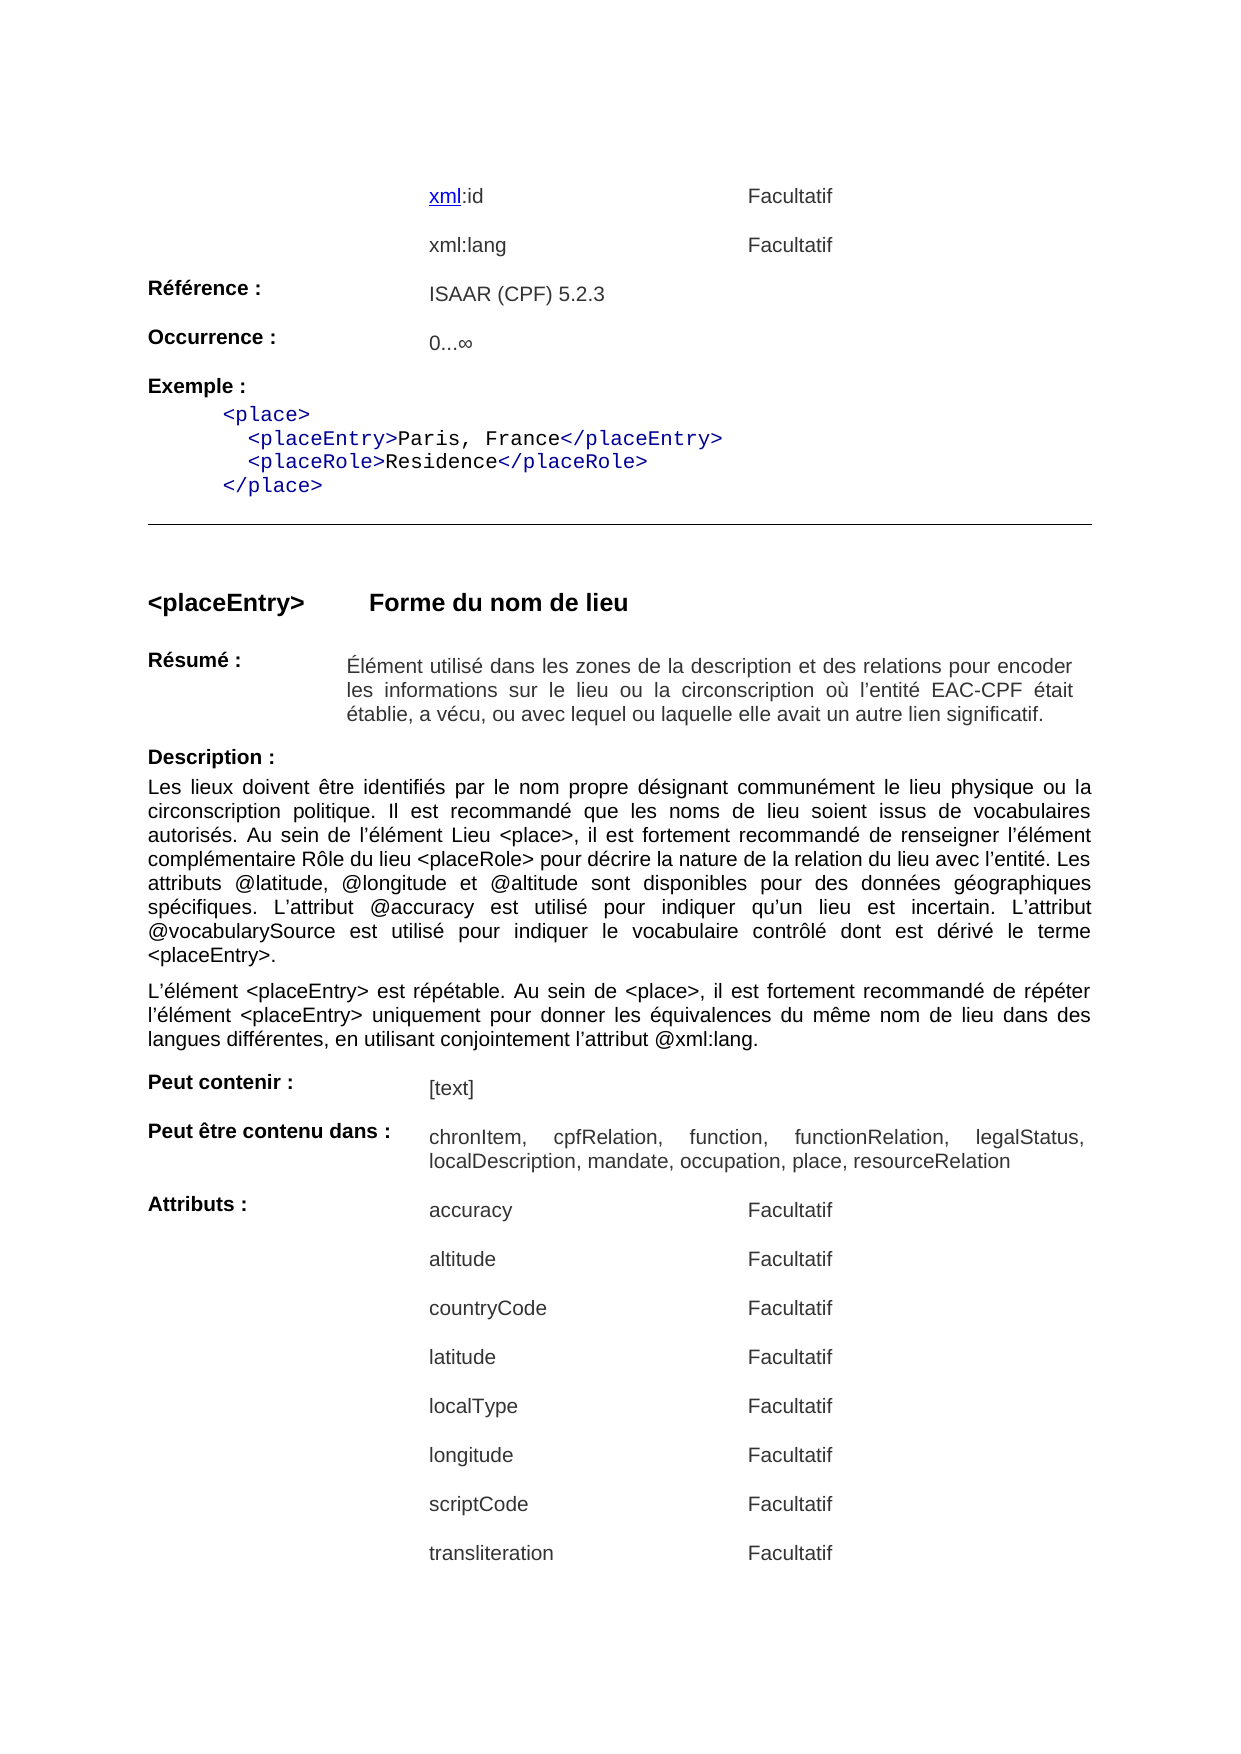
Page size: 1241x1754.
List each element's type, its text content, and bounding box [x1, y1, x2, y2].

table_cell chronItem, cpfRelation, function, functionRelation, legalStatus, localDescription, mandate, occupation, place, resourceRelation [429, 1113, 1085, 1185]
table_cell Facultatif [748, 1234, 1085, 1283]
table_cell Facultatif [748, 1528, 1085, 1577]
table_cell [148, 221, 429, 270]
table_header [text] [429, 1064, 1085, 1112]
table_cell [148, 1234, 429, 1283]
table_cell Facultatif [748, 1430, 1085, 1479]
text Description : [148, 745, 1092, 769]
table_cell Facultatif [748, 1381, 1085, 1430]
table_cell 0...∞ [429, 319, 1085, 368]
text <placeEntry> Forme du nom de lieu [148, 588, 1092, 617]
table_cell scriptCode [429, 1479, 748, 1528]
table_cell xml:id [429, 172, 748, 221]
table_cell Facultatif [748, 1332, 1085, 1381]
table_cell transliteration [429, 1528, 748, 1577]
table_cell Facultatif [748, 1283, 1085, 1332]
text <place> <placeEntry>Paris, France</placeEntry> <placeRole>Residence</placeRole> </place> [148, 404, 1092, 499]
table_header Élément utilisé dans les zones de la description et des relations pour encoder les informations sur le lieu ou la circonscription où l’entité EAC-CPF était établie, a vécu, ou avec lequel ou laquelle elle avait un autre lien significatif. [335, 642, 1085, 738]
table_cell Référence : [148, 270, 429, 319]
table_cell [148, 1283, 429, 1332]
table_cell [148, 1381, 429, 1430]
table_cell longitude [429, 1430, 748, 1479]
table_cell ISAAR (CPF) 5.2.3 [429, 270, 1085, 319]
text L’élément <placeEntry> est répétable. Au sein de <place>, il est fortement recommandé de répéter l’élément <placeEntry> uniquement pour donner les équivalences du même nom de lieu dans des langues différentes, en utilisant conjointement l’attribut @xml:lang. [148, 979, 1092, 1051]
table_cell Facultatif [748, 172, 1085, 221]
table_cell Facultatif [748, 1479, 1085, 1528]
table_cell [148, 1479, 429, 1528]
table_cell Facultatif [748, 1185, 1085, 1234]
text Exemple : [148, 374, 1092, 398]
table_cell Facultatif [748, 221, 1085, 270]
table_cell Attributs : [148, 1185, 429, 1234]
table_cell altitude [429, 1234, 748, 1283]
table_cell latitude [429, 1332, 748, 1381]
table_header Peut contenir : [148, 1064, 429, 1112]
table_cell Occurrence : [148, 319, 429, 368]
table_cell [148, 172, 429, 221]
table_cell [148, 1528, 429, 1577]
table_cell [148, 1332, 429, 1381]
table_cell countryCode [429, 1283, 748, 1332]
table_cell Peut être contenu dans : [148, 1113, 429, 1185]
table_cell accuracy [429, 1185, 748, 1234]
table_header Résumé : [136, 642, 335, 738]
table_cell [148, 1430, 429, 1479]
table_cell xml:lang [429, 221, 748, 270]
table_cell localType [429, 1381, 748, 1430]
text Les lieux doivent être identifiés par le nom propre désignant communément le lieu physique ou la circonscription politique. Il est recommandé que les noms de lieu soient issus de vocabulaires autorisés. Au sein de l’élément Lieu <place>, il est fortement recommandé de renseigner l’élément complémentaire Rôle du lieu <placeRole> pour décrire la nature de la relation du lieu avec l’entité. Les attributs @latitude, @longitude et @altitude sont disponibles pour des données géographiques spécifiques. L’attribut @accuracy est utilisé pour indiquer qu’un lieu est incertain. L’attribut @vocabularySource est utilisé pour indiquer le vocabulaire contrôlé dont est dérivé le terme <placeEntry>. [148, 775, 1092, 967]
